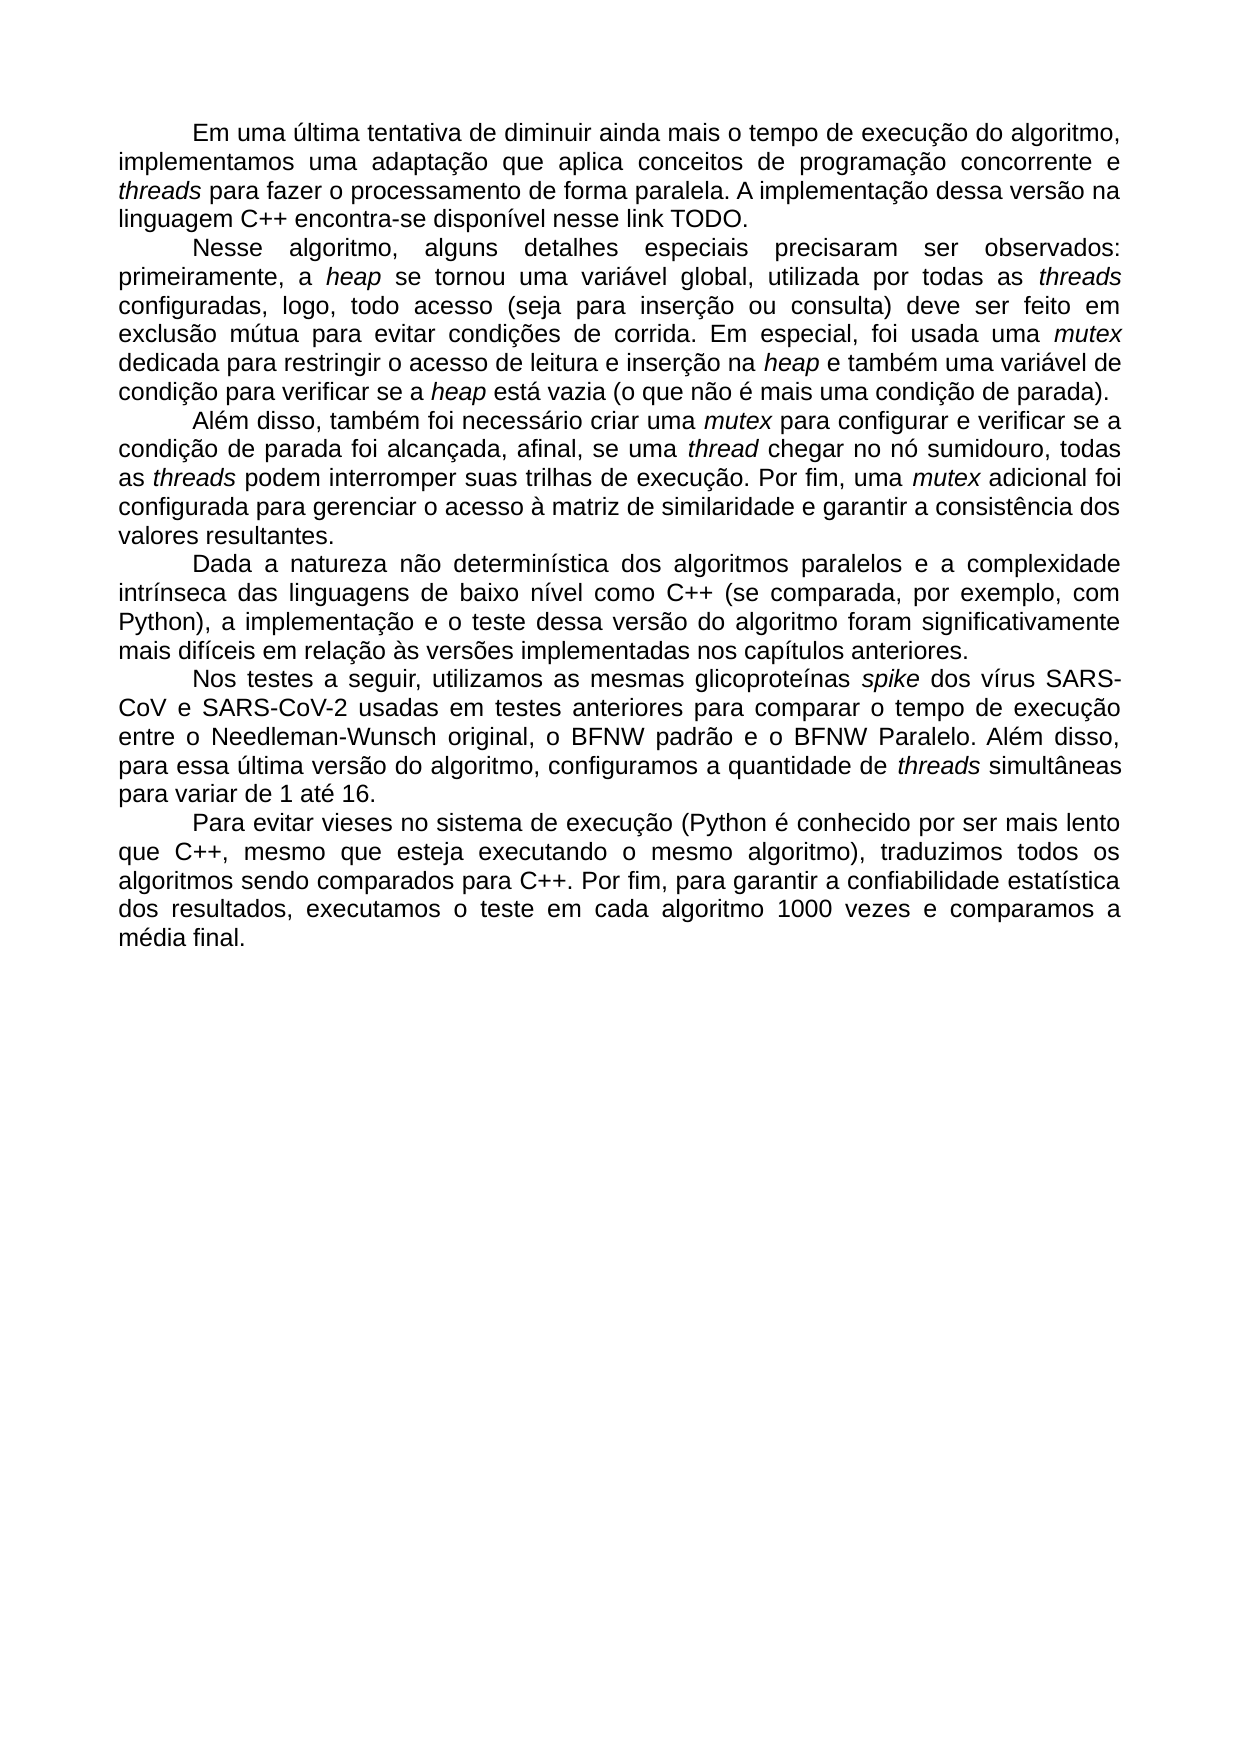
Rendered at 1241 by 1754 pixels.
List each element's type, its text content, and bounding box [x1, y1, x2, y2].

text Para evitar vieses no sistema de execução (Python é conhecido por ser mais lento que C++, mesmo que esteja executando o mesmo algoritmo), traduzimos todos os algoritmos sendo comparados para C++. Por fim, para garantir a confiabilidade estatística dos resultados, executamos o teste em cada algoritmo 1000 vezes e comparamos a média final. [118, 808, 1122, 952]
text Além disso, também foi necessário criar uma mutex para configurar e verificar se a condição de parada foi alcançada, afinal, se uma thread chegar no nó sumidouro, todas as threads podem interromper suas trilhas de execução. Por fim, uma mutex adicional foi configurada para gerenciar o acesso à matriz de similaridade e garantir a consistência dos valores resultantes. [118, 406, 1122, 549]
text Dada a natureza não determinística dos algoritmos paralelos e a complexidade intrínseca das linguagens de baixo nível como C++ (se comparada, por exemplo, com Python), a implementação e o teste dessa versão do algoritmo foram significativamente mais difíceis em relação às versões implementadas nos capítulos anteriores. [118, 549, 1122, 664]
text Nesse algoritmo, alguns detalhes especiais precisaram ser observados: primeiramente, a heap se tornou uma variável global, utilizada por todas as threads configuradas, logo, todo acesso (seja para inserção ou consulta) deve ser feito em exclusão mútua para evitar condições de corrida. Em especial, foi usada uma mutex dedicada para restringir o acesso de leitura e inserção na heap e também uma variável de condição para verificar se a heap está vazia (o que não é mais uma condição de parada). [118, 233, 1122, 406]
text Nos testes a seguir, utilizamos as mesmas glicoproteínas spike dos vírus SARS-CoV e SARS-CoV-2 usadas em testes anteriores para comparar o tempo de execução entre o Needleman-Wunsch original, o BFNW padrão e o BFNW Paralelo. Além disso, para essa última versão do algoritmo, configuramos a quantidade de threads simultâneas para variar de 1 até 16. [118, 664, 1122, 808]
text Em uma última tentativa de diminuir ainda mais o tempo de execução do algoritmo, implementamos uma adaptação que aplica conceitos de programação concorrente e threads para fazer o processamento de forma paralela. A implementação dessa versão na linguagem C++ encontra-se disponível nesse link TODO. [118, 118, 1122, 233]
